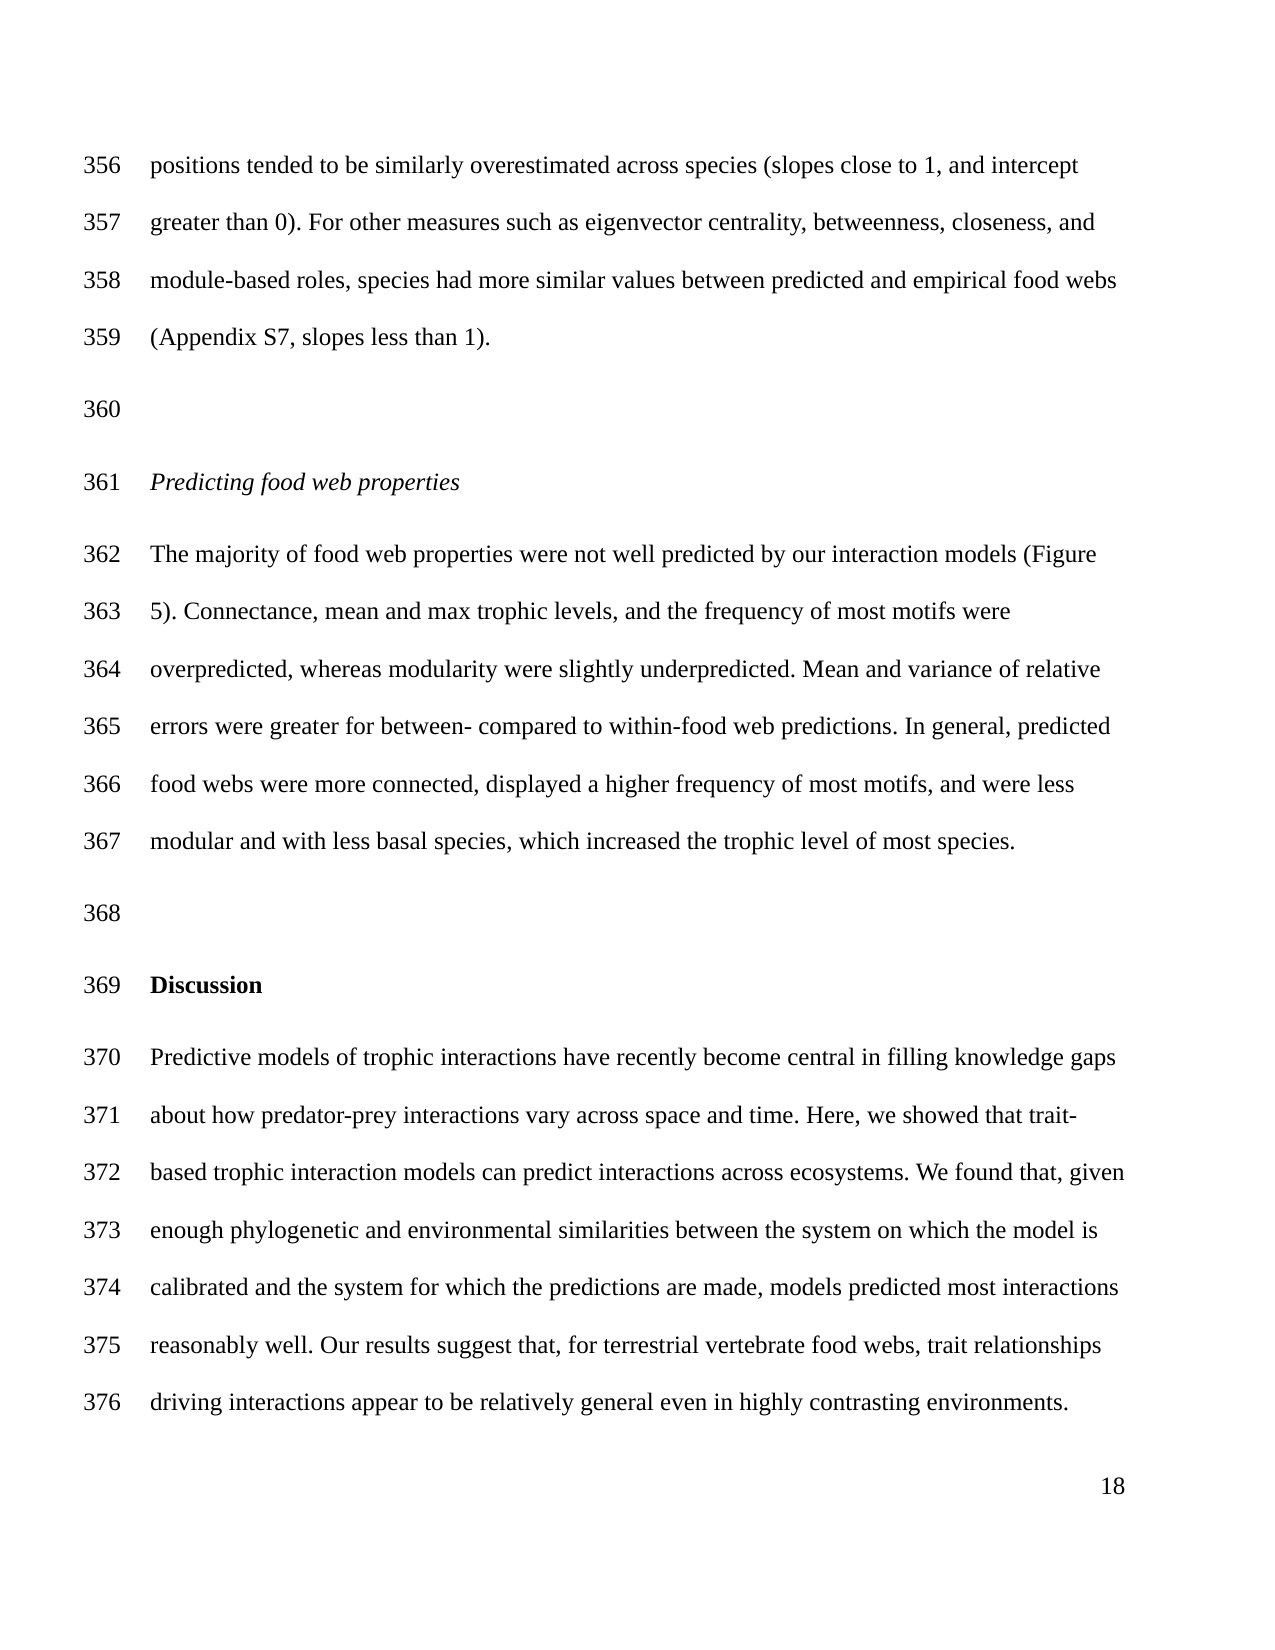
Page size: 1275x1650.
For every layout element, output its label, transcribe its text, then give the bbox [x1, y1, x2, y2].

text Predicting food web properties [150, 467, 1125, 495]
text The majority of food web properties were not well predicted by our interaction models (Figure 5). Connectance, mean and max trophic levels, and the frequency of most motifs were overpredicted, whereas modularity were slightly underpredicted. Mean and variance of relative errors were greater for between- compared to within-food web predictions. In general, predicted food webs were more connected, displayed a higher frequency of most motifs, and were less modular and with less basal species, which increased the trophic level of most species. [150, 539, 1125, 855]
text Predictive models of trophic interactions have recently become central in filling knowledge gaps about how predator-prey interactions vary across space and time. Here, we showed that trait-based trophic interaction models can predict interactions across ecosystems. We found that, given enough phylogenetic and environmental similarities between the system on which the model is calibrated and the system for which the predictions are made, models predicted most interactions reasonably well. Our results suggest that, for terrestrial vertebrate food webs, trait relationships driving interactions appear to be relatively general even in highly contrasting environments. [150, 1042, 1125, 1416]
text positions tended to be similarly overestimated across species (slopes close to 1, and intercept greater than 0). For other measures such as eigenvector centrality, betweenness, closeness, and module-based roles, species had more similar values between predicted and empirical food webs (Appendix S7, slopes less than 1). [150, 150, 1125, 351]
text Discussion [150, 970, 1125, 999]
